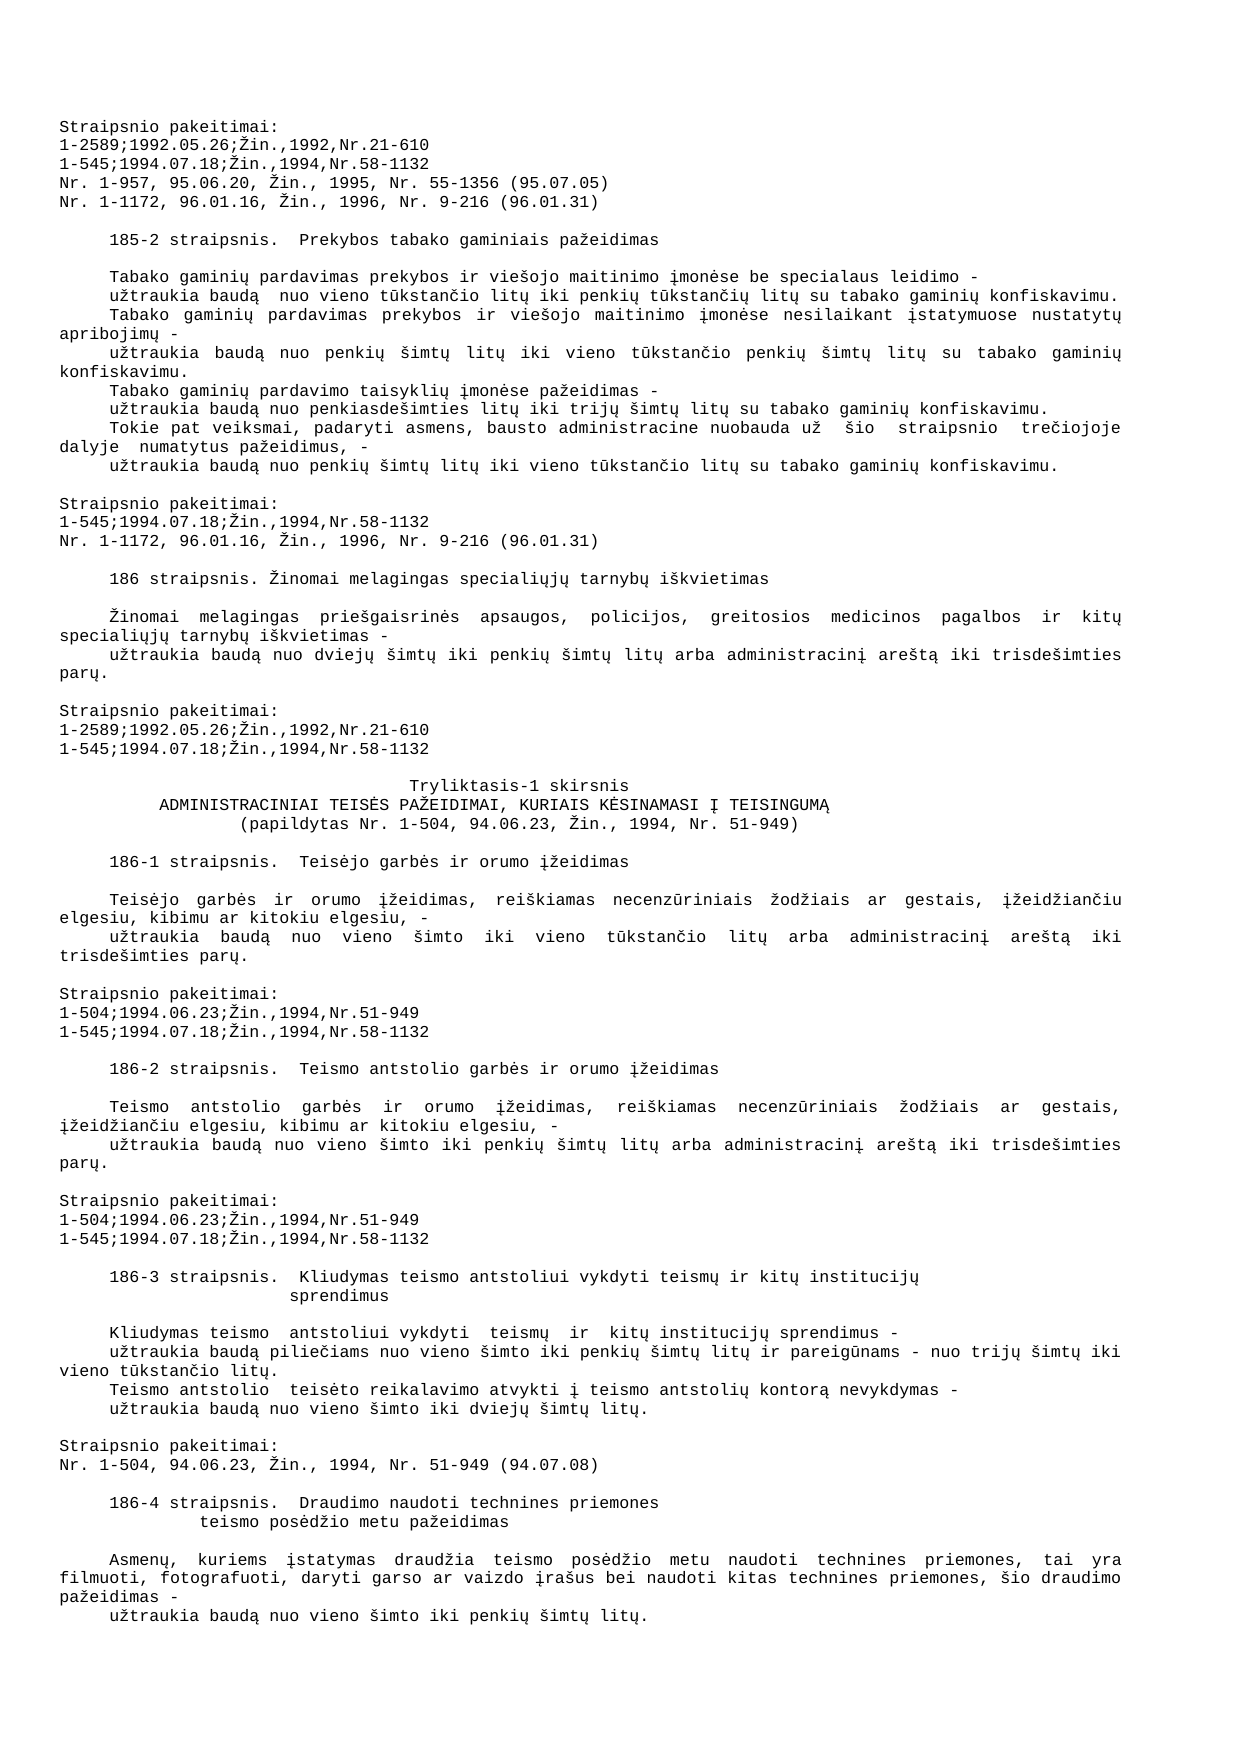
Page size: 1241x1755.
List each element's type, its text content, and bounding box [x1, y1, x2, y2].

text Straipsnio pakeitimai: [59, 1193, 1122, 1212]
text Straipsnio pakeitimai: [59, 703, 1122, 721]
text Tabako gaminių pardavimo taisyklių įmonėse pažeidimas - [59, 382, 1122, 401]
text užtraukia baudą nuo vieno tūkstančio litų iki penkių tūkstančių litų su tabako gaminių konfiskavimu. [59, 288, 1122, 307]
text užtraukia baudą nuo vieno šimto iki penkių šimtų litų. [59, 1608, 1122, 1626]
text užtraukia baudą piliečiams nuo vieno šimto iki penkių šimtų litų ir pareigūnams - nuo trijų šimtų iki vieno tūkstančio litų. [59, 1344, 1122, 1381]
text užtraukia baudą nuo vieno šimto iki dviejų šimtų litų. [59, 1400, 1122, 1419]
text Nr. 1-1172, 96.01.16, Žin., 1996, Nr. 9-216 (96.01.31) [59, 193, 1122, 212]
text užtraukia baudą nuo dviejų šimtų iki penkių šimtų litų arba administracinį areštą iki trisdešimties parų. [59, 646, 1122, 684]
text Tabako gaminių pardavimas prekybos ir viešojo maitinimo įmonėse nesilaikant įstatymuose nustatytų apribojimų - [59, 307, 1122, 344]
text Tokie pat veiksmai, padaryti asmens, bausto administracine nuobauda už šio straipsnio trečiojoje dalyje numatytus pažeidimus, - [59, 420, 1122, 457]
text 185-2 straipsnis. Prekybos tabako gaminiais pažeidimas [59, 231, 1122, 250]
text Straipsnio pakeitimai: [59, 1438, 1122, 1457]
text 1-545;1994.07.18;Žin.,1994,Nr.58-1132 [59, 740, 1122, 759]
text 1-2589;1992.05.26;Žin.,1992,Nr.21-610 [59, 721, 1122, 740]
text užtraukia baudą nuo penkių šimtų litų iki vieno tūkstančio penkių šimtų litų su tabako gaminių konfiskavimu. [59, 344, 1122, 382]
text Teisėjo garbės ir orumo įžeidimas, reiškiamas necenzūriniais žodžiais ar gestais, įžeidžiančiu elgesiu, kibimu ar kitokiu elgesiu, - [59, 891, 1122, 929]
text Straipsnio pakeitimai: [59, 118, 1122, 137]
text Nr. 1-504, 94.06.23, Žin., 1994, Nr. 51-949 (94.07.08) [59, 1457, 1122, 1476]
text teismo posėdžio metu pažeidimas [59, 1513, 1122, 1532]
text 186 straipsnis. Žinomai melagingas specialiųjų tarnybų iškvietimas [59, 571, 1122, 589]
text 186-1 straipsnis. Teisėjo garbės ir orumo įžeidimas [59, 853, 1122, 872]
text 1-545;1994.07.18;Žin.,1994,Nr.58-1132 [59, 1231, 1122, 1249]
text Asmenų, kuriems įstatymas draudžia teismo posėdžio metu naudoti technines priemones, tai yra filmuoti, fotografuoti, daryti garso ar vaizdo įrašus bei naudoti kitas technines priemones, šio draudimo pažeidimas - [59, 1551, 1122, 1608]
text 186-4 straipsnis. Draudimo naudoti technines priemones [59, 1494, 1122, 1513]
text Straipsnio pakeitimai: [59, 495, 1122, 514]
text Teismo antstolio garbės ir orumo įžeidimas, reiškiamas necenzūriniais žodžiais ar gestais, įžeidžiančiu elgesiu, kibimu ar kitokiu elgesiu, - [59, 1098, 1122, 1136]
text Nr. 1-957, 95.06.20, Žin., 1995, Nr. 55-1356 (95.07.05) [59, 175, 1122, 193]
text užtraukia baudą nuo penkių šimtų litų iki vieno tūkstančio litų su tabako gaminių konfiskavimu. [59, 457, 1122, 476]
text užtraukia baudą nuo vieno šimto iki penkių šimtų litų arba administracinį areštą iki trisdešimties parų. [59, 1136, 1122, 1174]
text (papildytas Nr. 1-504, 94.06.23, Žin., 1994, Nr. 51-949) [59, 816, 1122, 834]
text sprendimus [59, 1287, 1122, 1306]
text 1-545;1994.07.18;Žin.,1994,Nr.58-1132 [59, 1023, 1122, 1042]
text 186-2 straipsnis. Teismo antstolio garbės ir orumo įžeidimas [59, 1061, 1122, 1080]
text Nr. 1-1172, 96.01.16, Žin., 1996, Nr. 9-216 (96.01.31) [59, 533, 1122, 552]
text Tabako gaminių pardavimas prekybos ir viešojo maitinimo įmonėse be specialaus leidimo - [59, 269, 1122, 288]
text Tryliktasis-1 skirsnis [59, 778, 1122, 797]
text 1-2589;1992.05.26;Žin.,1992,Nr.21-610 [59, 137, 1122, 156]
text Žinomai melagingas priešgaisrinės apsaugos, policijos, greitosios medicinos pagalbos ir kitų specialiųjų tarnybų iškvietimas - [59, 608, 1122, 646]
text Teismo antstolio teisėto reikalavimo atvykti į teismo antstolių kontorą nevykdymas - [59, 1381, 1122, 1400]
text Kliudymas teismo antstoliui vykdyti teismų ir kitų institucijų sprendimus - [59, 1325, 1122, 1344]
text 1-545;1994.07.18;Žin.,1994,Nr.58-1132 [59, 514, 1122, 533]
text 1-504;1994.06.23;Žin.,1994,Nr.51-949 [59, 1212, 1122, 1231]
text Straipsnio pakeitimai: [59, 985, 1122, 1004]
text 1-504;1994.06.23;Žin.,1994,Nr.51-949 [59, 1004, 1122, 1023]
text užtraukia baudą nuo vieno šimto iki vieno tūkstančio litų arba administracinį areštą iki trisdešimties parų. [59, 929, 1122, 967]
text ADMINISTRACINIAI TEISĖS PAŽEIDIMAI, KURIAIS KĖSINAMASI Į TEISINGUMĄ [59, 797, 1122, 816]
text 1-545;1994.07.18;Žin.,1994,Nr.58-1132 [59, 156, 1122, 175]
text 186-3 straipsnis. Kliudymas teismo antstoliui vykdyti teismų ir kitų institucijų [59, 1268, 1122, 1287]
text užtraukia baudą nuo penkiasdešimties litų iki trijų šimtų litų su tabako gaminių konfiskavimu. [59, 401, 1122, 420]
